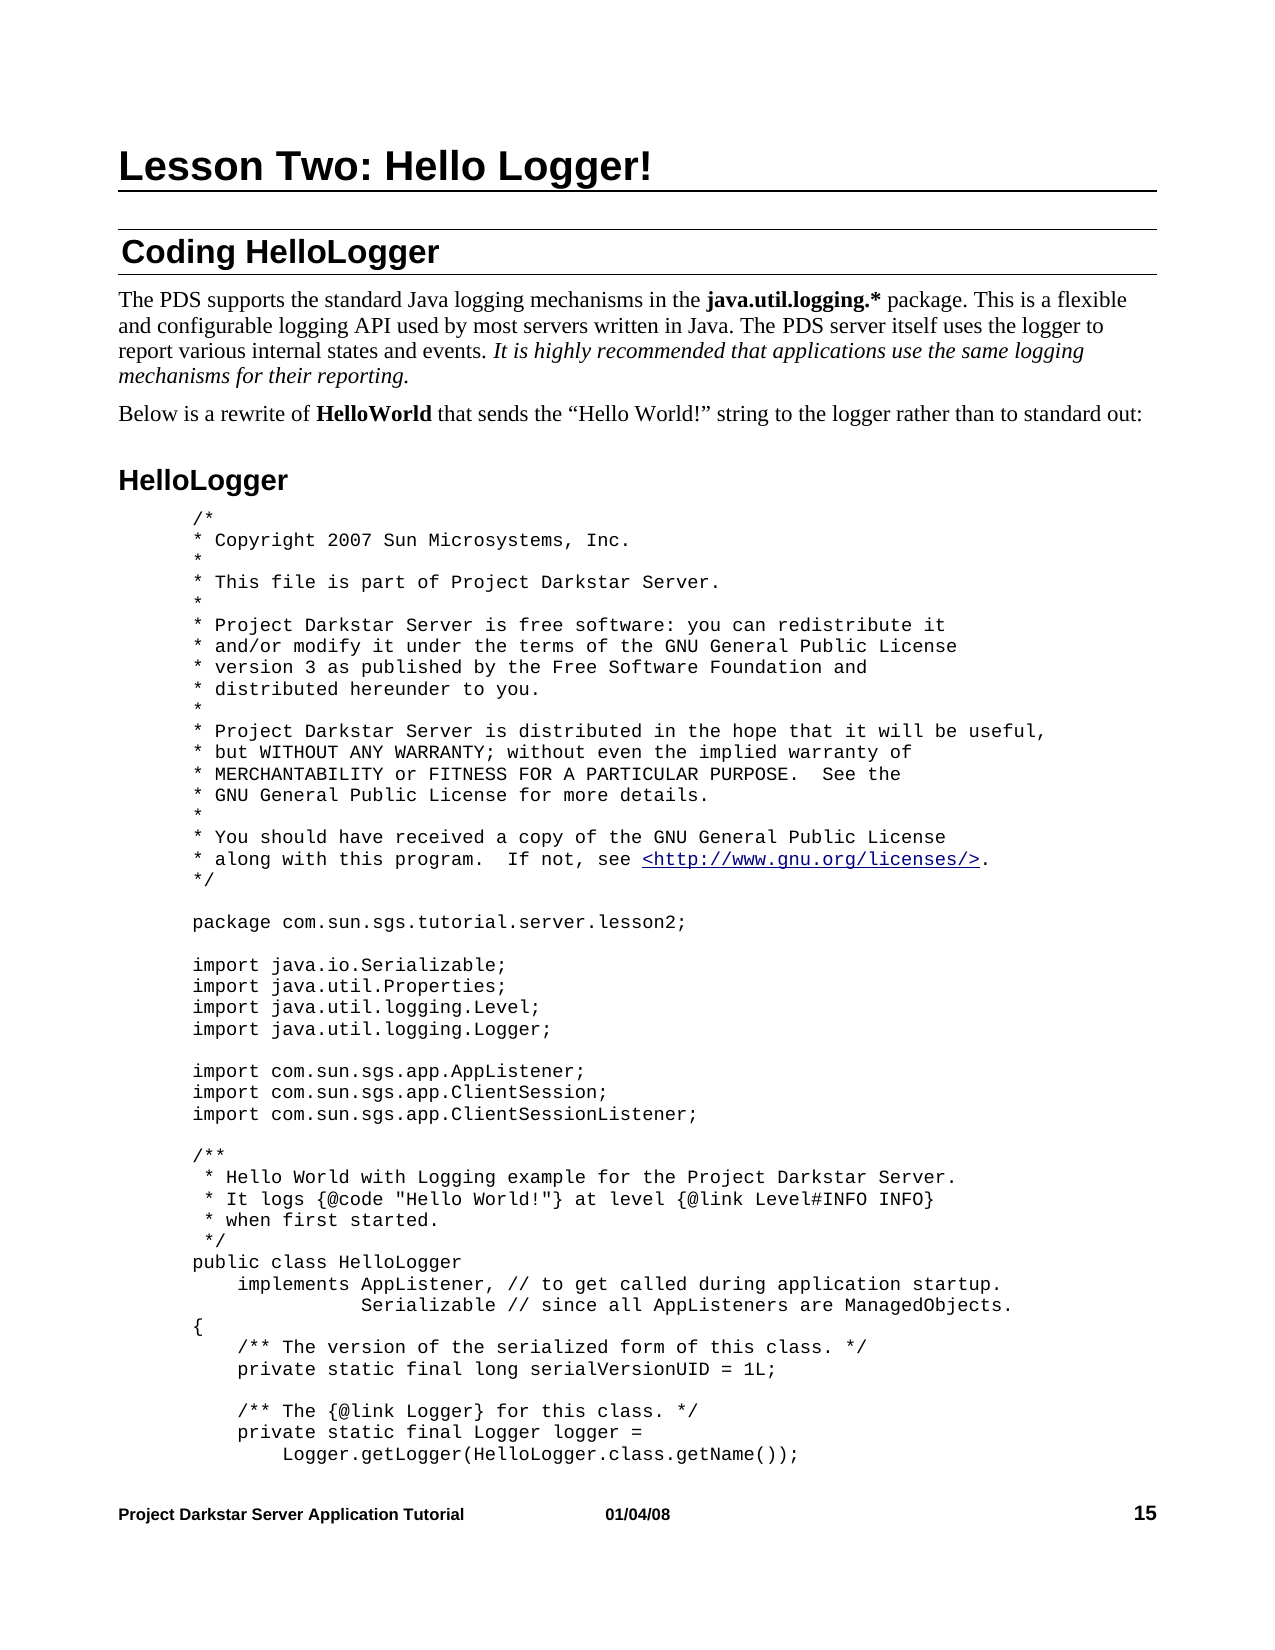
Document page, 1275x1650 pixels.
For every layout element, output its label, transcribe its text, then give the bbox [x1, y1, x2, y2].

text The PDS supports the standard Java logging mechanisms in the java.util.logging.* package. This is a flexible and configurable logging API used by most servers written in Java. The PDS server itself uses the logger to report various internal states and events. It is highly recommended that applications use the same logging mechanisms for their reporting. [118, 287, 1157, 389]
subtitle Lesson Two: Hello Logger! [118, 143, 1157, 190]
subtitle HelloLogger [118, 464, 1157, 497]
subtitle Coding HelloLogger [118, 230, 1157, 274]
text /* * Copyright 2007 Sun Microsystems, Inc. * * This file is part of Project Darkstar Server. * * Project Darkstar Server is free software: you can redistribute it * and/or modify it under the terms of the GNU General Public License * version 3 as published by the Free Software Foundation and * distributed hereunder to you. * * Project Darkstar Server is distributed in the hope that it will be useful, * but WITHOUT ANY WARRANTY; without even the implied warranty of * MERCHANTABILITY or FITNESS FOR A PARTICULAR PURPOSE. See the * GNU General Public License for more details. * * You should have received a copy of the GNU General Public License * along with this program. If not, see <http://www.gnu.org/licenses/>. */ package com.sun.sgs.tutorial.server.lesson2; import java.io.Serializable; import java.util.Properties; import java.util.logging.Level; import java.util.logging.Logger; import com.sun.sgs.app.AppListener; import com.sun.sgs.app.ClientSession; import com.sun.sgs.app.ClientSessionListener; /** * Hello World with Logging example for the Project Darkstar Server. * It logs {@code "Hello World!"} at level {@link Level#INFO INFO} * when first started. */ public class HelloLogger implements AppListener, // to get called during application startup. Serializable // since all AppListeners are ManagedObjects. { /** The version of the serialized form of this class. */ private static final long serialVersionUID = 1L; /** The {@link Logger} for this class. */ private static final Logger logger = Logger.getLogger(HelloLogger.class.getName()); [192, 509, 1098, 1466]
text Below is a rewrite of HelloWorld that sends the “Hello World!” string to the logger rather than to standard out: [118, 401, 1157, 427]
